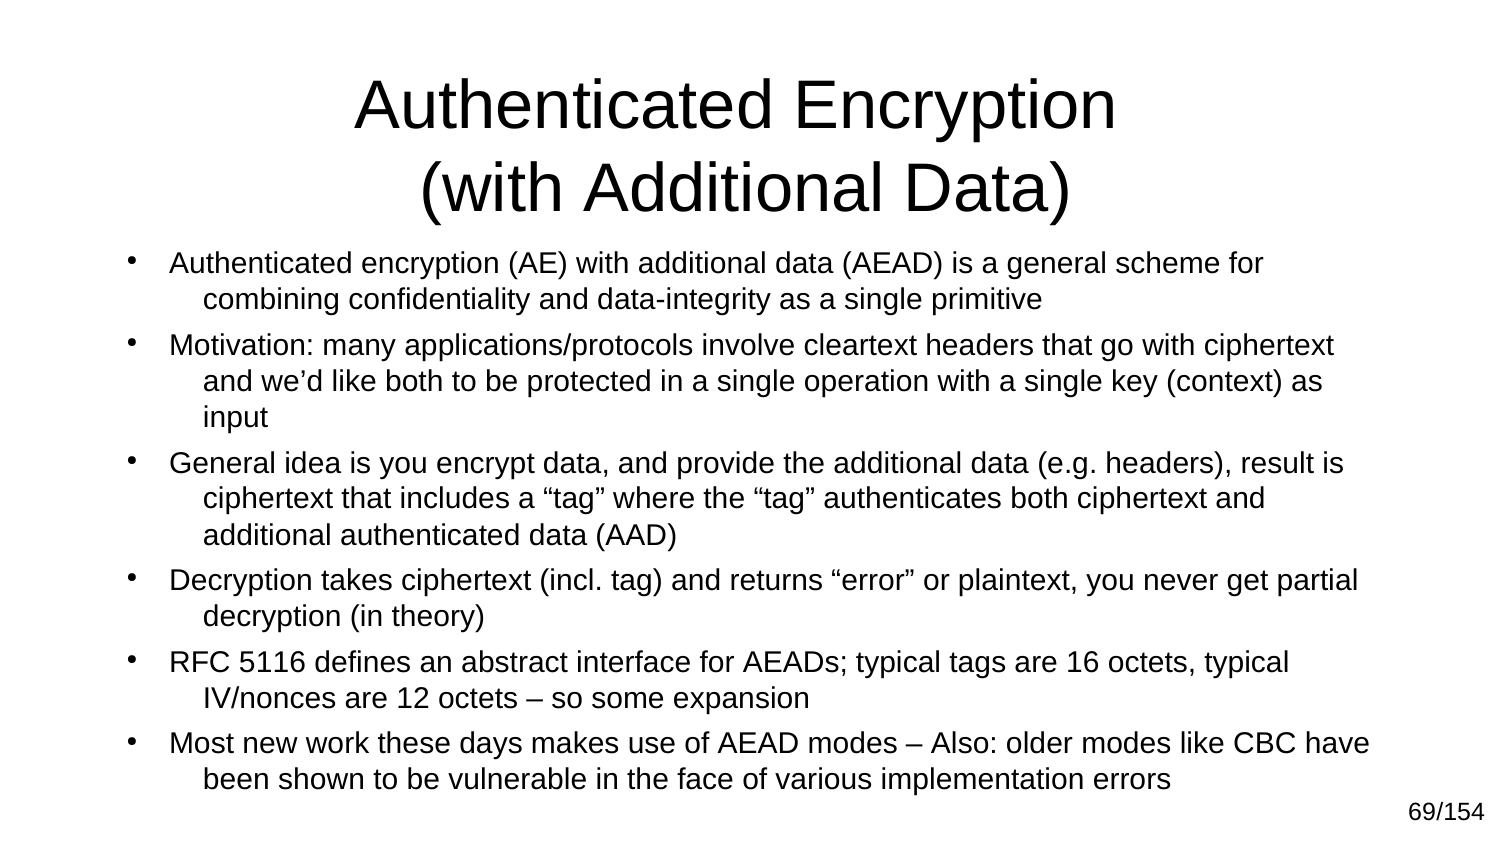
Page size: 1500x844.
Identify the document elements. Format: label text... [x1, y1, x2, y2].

title Authenticated Encryption (with Additional Data) [112, 59, 1380, 225]
list Authenticated encryption (AE) with additional data (AEAD) is a general scheme for combining confidentiality and data-integrity as a single primitive Motivation: many applications/protocols involve cleartext headers that go with ciphertext and we’d like both to be protected in a single operation with a single key (context) as input General idea is you encrypt data, and provide the additional data (e.g. headers), result is ciphertext that includes a “tag” where the “tag” authenticates both ciphertext and additional authenticated data (AAD) Decryption takes ciphertext (incl. tag) and returns “error” or plaintext, you never get partial decryption (in theory) RFC 5116 defines an abstract interface for AEADs; typical tags are 16 octets, typical IV/nonces are 12 octets – so some expansion Most new work these days makes use of AEAD modes – Also: older modes like CBC have been shown to be vulnerable in the face of various implementation errors [112, 243, 1380, 798]
